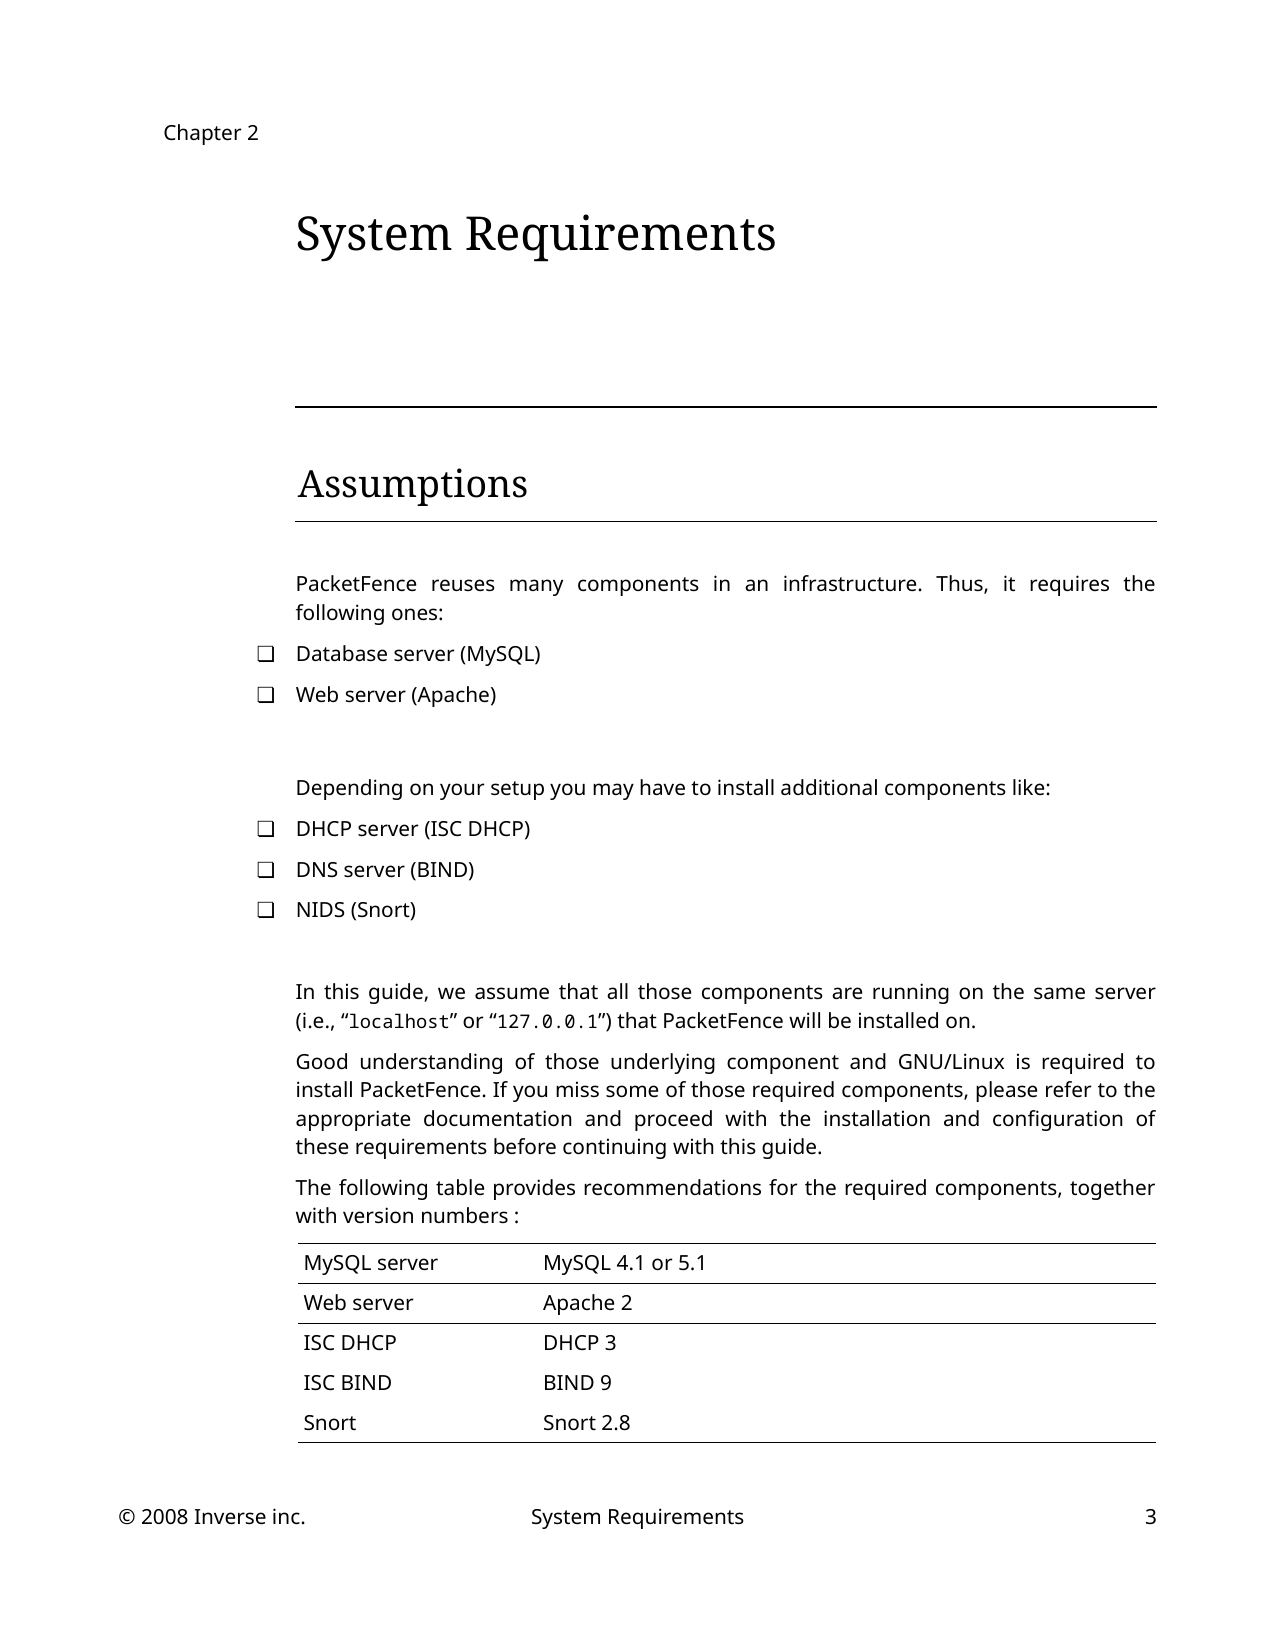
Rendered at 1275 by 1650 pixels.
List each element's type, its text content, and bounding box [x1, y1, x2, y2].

table_cell Apache 2 [537, 1284, 1156, 1322]
list ❏ Database server (MySQL) [256, 639, 1157, 667]
table_cell ISC BIND [298, 1363, 537, 1402]
table_cell Snort [298, 1403, 537, 1442]
list ❏ Web server (Apache) [256, 680, 1157, 708]
text PacketFence reuses many components in an infrastructure. Thus, it requires the following ones: [295, 569, 1157, 626]
subtitle System Requirements [295, 201, 1157, 406]
list ❏ DNS server (BIND) [256, 855, 1157, 883]
table_header MySQL server [298, 1244, 537, 1282]
table_header MySQL 4.1 or 5.1 [537, 1244, 1156, 1282]
table_cell DHCP 3 [537, 1324, 1156, 1362]
list ❏ DHCP server (ISC DHCP) [256, 814, 1157, 842]
subtitle Assumptions [295, 458, 1157, 521]
list ❏ NIDS (Snort) [256, 896, 1157, 924]
text The following table provides recommendations for the required components, together with version numbers : [295, 1173, 1157, 1230]
table_cell Web server [298, 1284, 537, 1322]
list Depending on your setup you may have to install additional components like: [295, 773, 1157, 801]
text Good understanding of those underlying component and GNU/Linux is required to install PacketFence. If you miss some of those required components, please refer to the appropriate documentation and proceed with the installation and configuration of these requirements before continuing with this guide. [295, 1047, 1157, 1161]
text In this guide, we assume that all those components are running on the same server (i.e., “localhost” or “127.0.0.1”) that PacketFence will be installed on. [295, 977, 1157, 1034]
table_cell ISC DHCP [298, 1324, 537, 1362]
table_cell Snort 2.8 [537, 1403, 1156, 1442]
table_cell BIND 9 [537, 1363, 1156, 1402]
